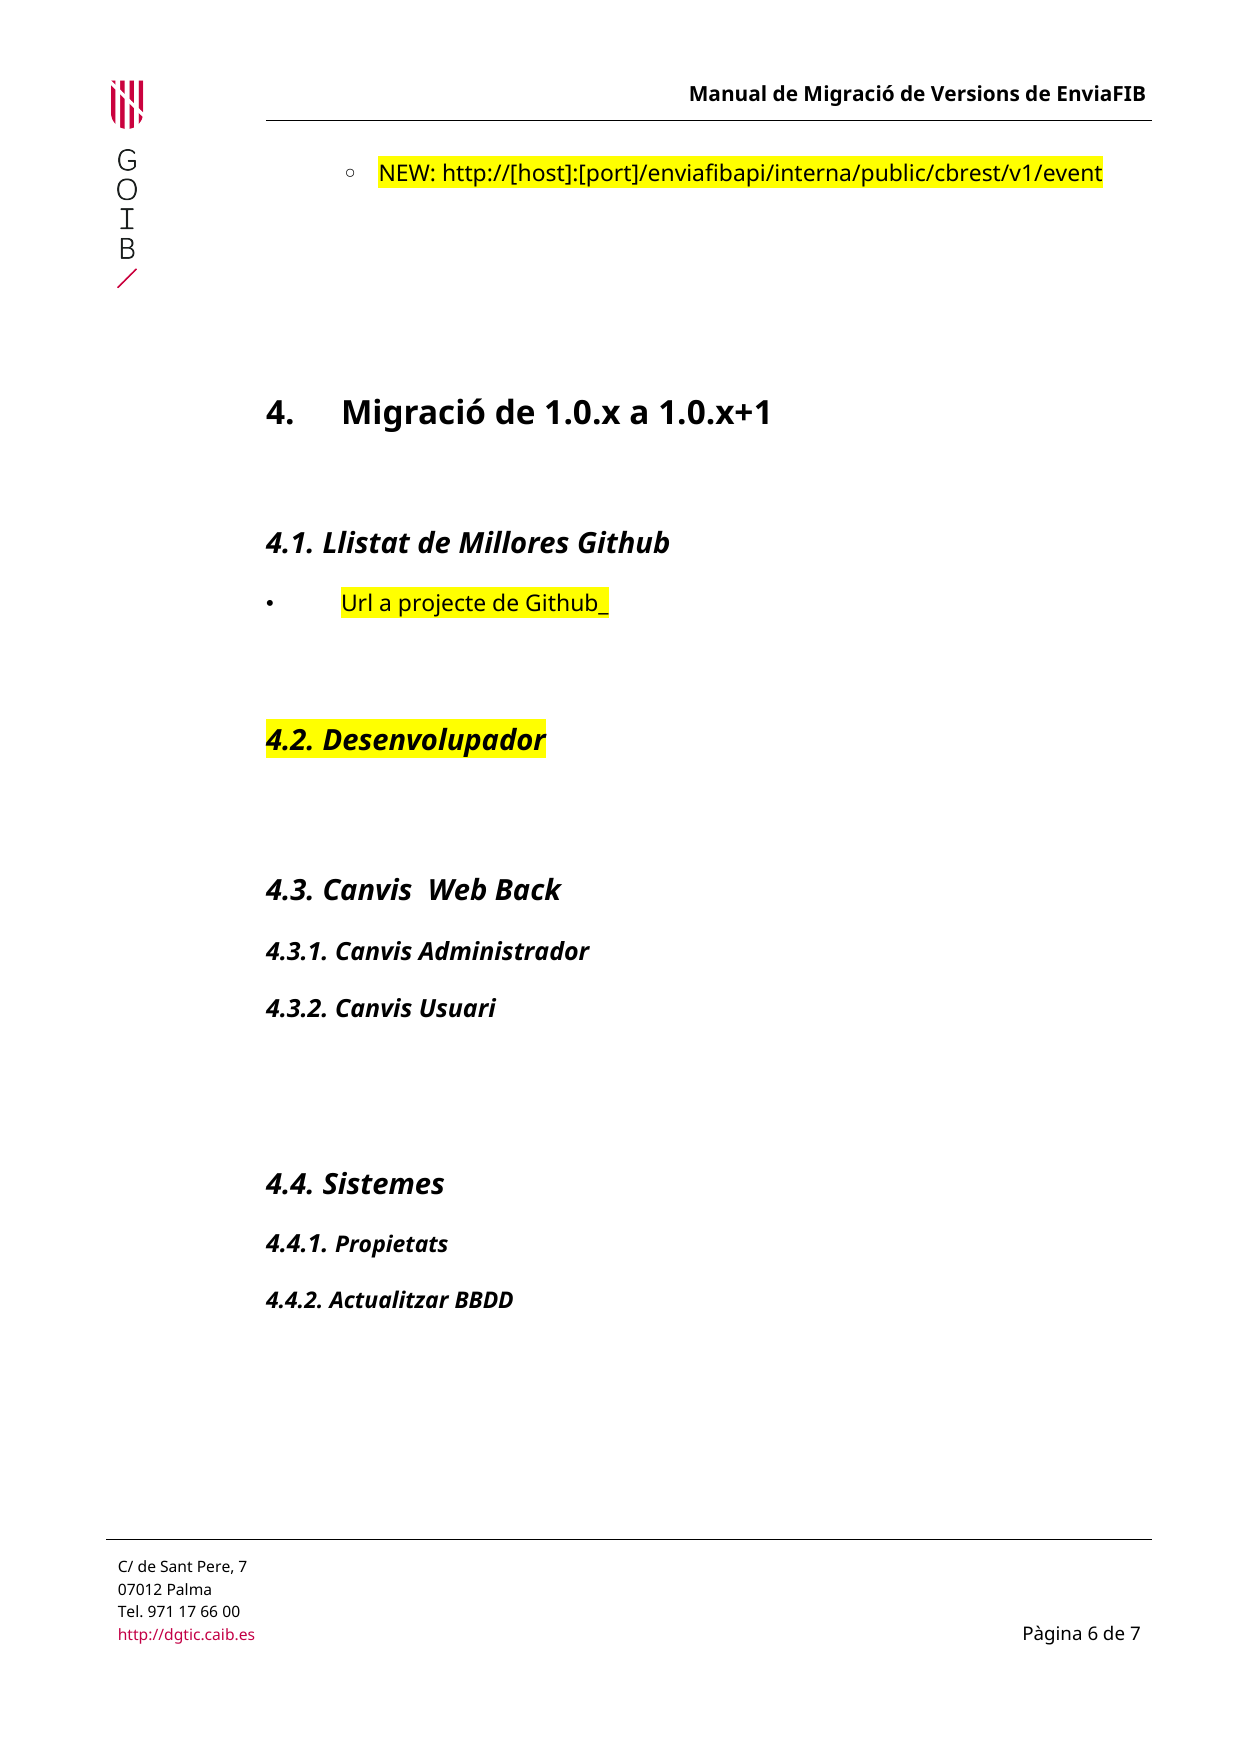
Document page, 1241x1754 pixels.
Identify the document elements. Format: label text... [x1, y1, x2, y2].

subtitle Canvis Administrador [266, 933, 1152, 967]
subtitle Llistat de Millores Github [266, 523, 1152, 562]
subtitle Sistemes [266, 1163, 1152, 1203]
list NEW: http://[host]:[port]/enviafibapi/interna/public/cbrest/v1/event [341, 156, 1152, 188]
subtitle Actualitzar BBDD [266, 1284, 1152, 1315]
subtitle Desenvolupador [266, 719, 1152, 758]
subtitle Propietats [266, 1226, 1152, 1260]
subtitle Canvis Usuari [266, 991, 1152, 1025]
picture [82, 57, 172, 319]
subtitle Canvis Web Back [266, 869, 1152, 909]
list Url a projecte de Github_ [266, 587, 1152, 618]
subtitle Migració de 1.0.x a 1.0.x+1 [266, 389, 1152, 434]
